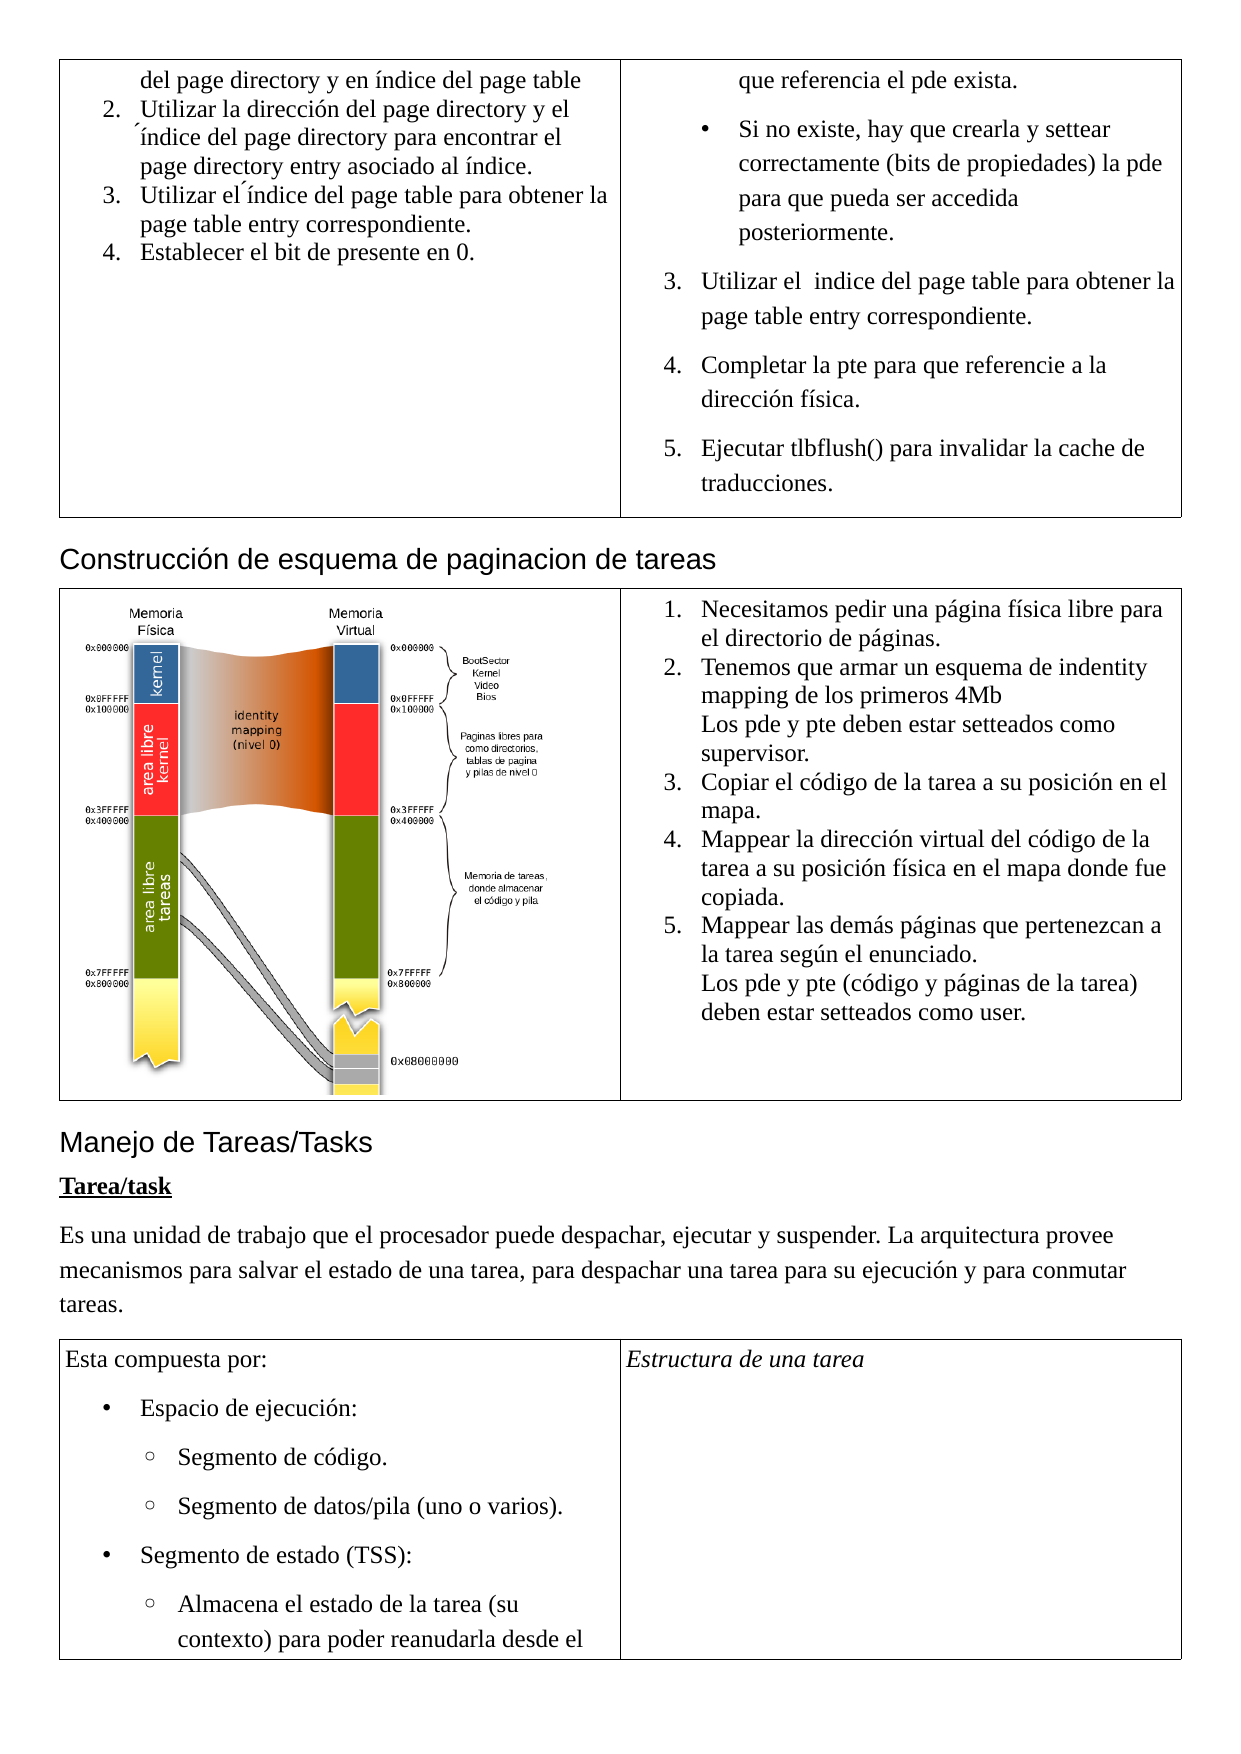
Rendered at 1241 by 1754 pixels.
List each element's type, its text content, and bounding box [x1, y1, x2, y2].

subtitle Manejo de Tareas/Tasks [59, 1125, 1181, 1159]
table_header Esta compuesta por: Espacio de ejecución: Segmento de código. Segmento de datos/pila (uno o varios). Segmento de estado (TSS): Almacena el estado de la tarea (su contexto) para poder reanudarla desde el [60, 1340, 620, 1658]
text Es una unidad de trabajo que el procesador puede despachar, ejecutar y suspender. La arquitectura provee mecanismos para salvar el estado de una tarea, para despachar una tarea para su ejecución y para conmutar tareas. [59, 1220, 1181, 1318]
table_header Estructura de una tarea [621, 1340, 1181, 1658]
table_header del page directory y en índice del page table Utilizar la dirección del page directory y el ́índice del page directory para encontrar el page directory entry asociado al índice. Utilizar el ́índice del page table para obtener la page table entry correspondiente. Establecer el bit de presente en 0. [60, 60, 620, 517]
picture [64, 594, 556, 1095]
table_header [60, 589, 620, 1100]
table_header Necesitamos pedir una página física libre para el directorio de páginas. Tenemos que armar un esquema de indentity mapping de los primeros 4Mb Los pde y pte deben estar setteados como supervisor. Copiar el código de la tarea a su posición en el mapa. Mappear la dirección virtual del código de la tarea a su posición física en el mapa donde fue copiada. Mappear las demás páginas que pertenezcan a la tarea según el enunciado. Los pde y pte (código y páginas de la tarea) deben estar setteados como user. [621, 589, 1181, 1100]
text Tarea/task [59, 1171, 1181, 1200]
table_header que referencia el pde exista. Si no existe, hay que crearla y settear correctamente (bits de propiedades) la pde para que pueda ser accedida posteriormente. Utilizar el indice del page table para obtener la page table entry correspondiente. Completar la pte para que referencie a la dirección física. Ejecutar tlbflush() para invalidar la cache de traducciones. [621, 60, 1181, 517]
subtitle Construcción de esquema de paginacion de tareas [59, 542, 1181, 576]
